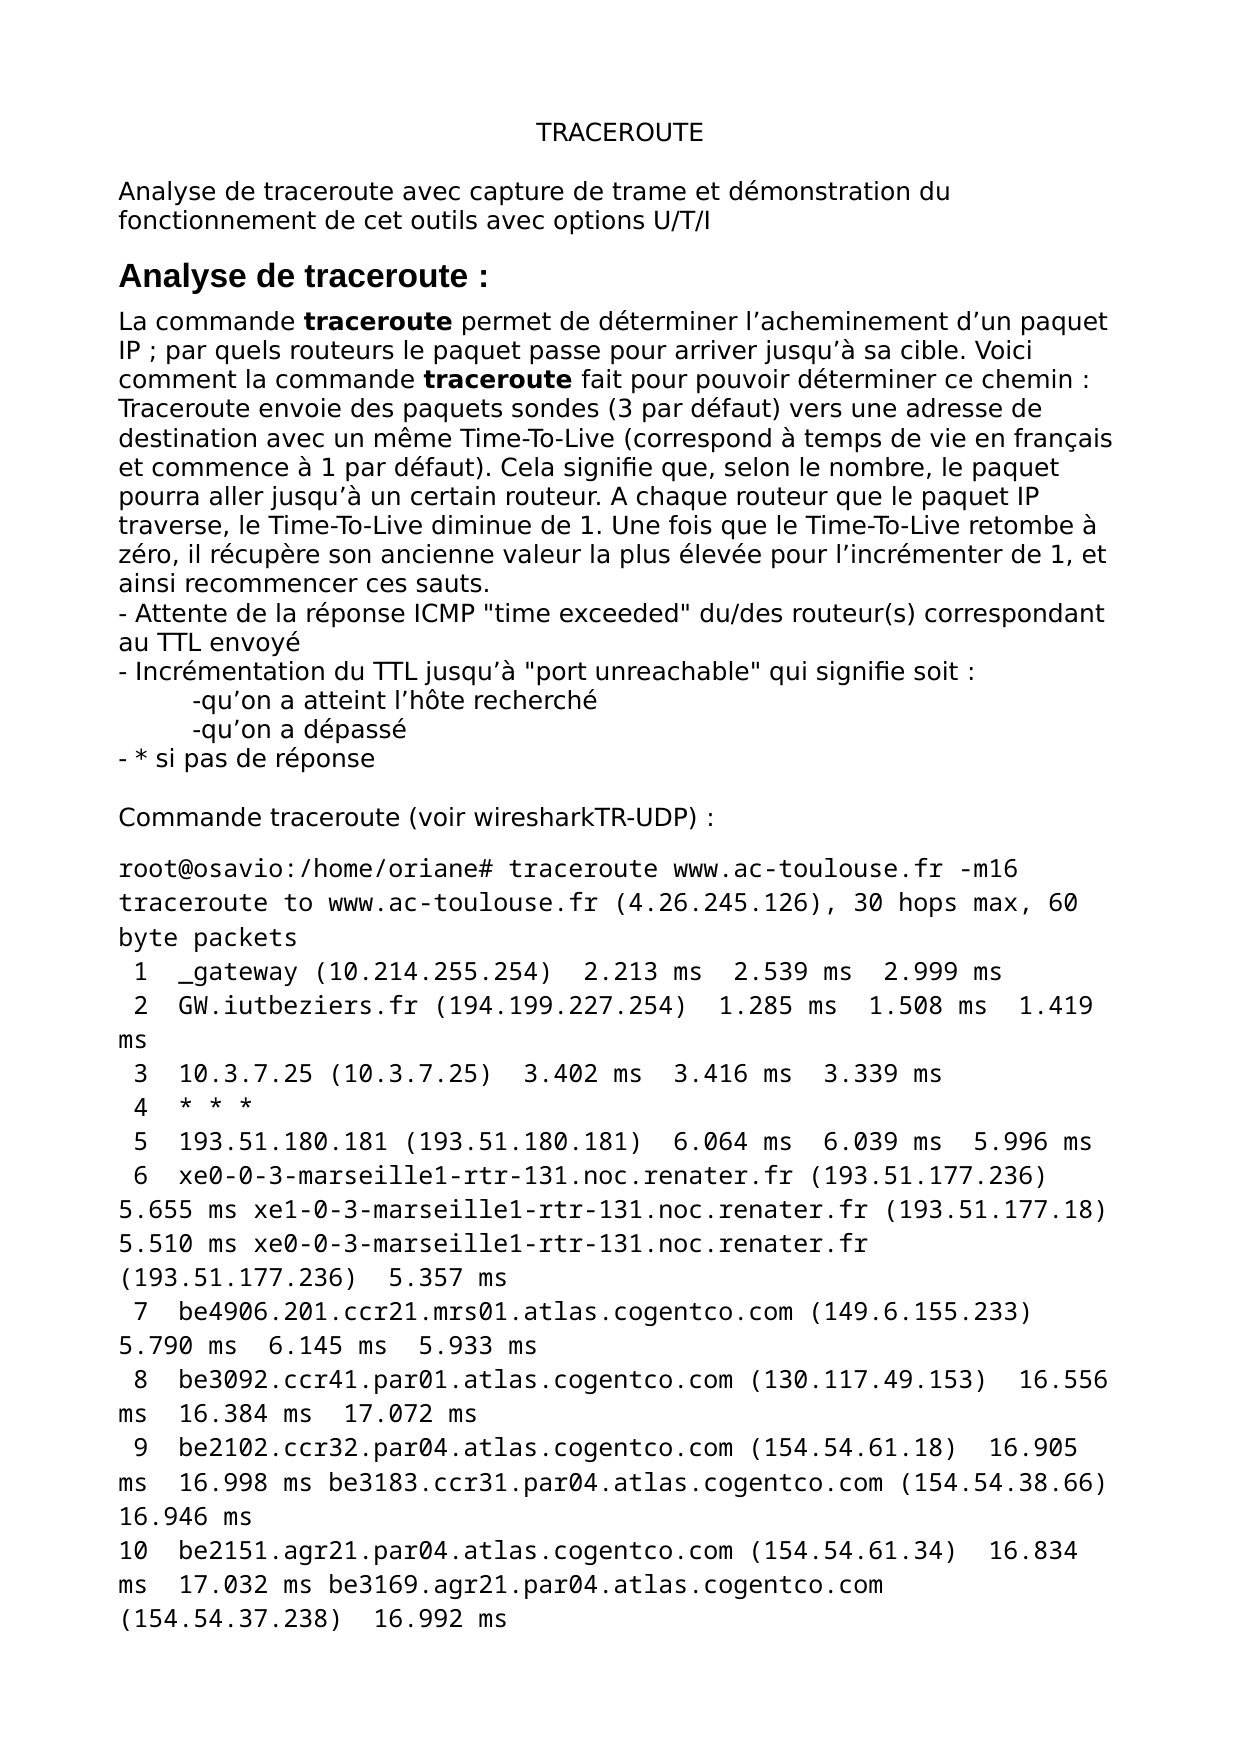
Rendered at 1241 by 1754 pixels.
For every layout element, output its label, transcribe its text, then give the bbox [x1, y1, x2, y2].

text Traceroute envoie des paquets sondes (3 par défaut) vers une adresse de destination avec un même Time-To-Live (correspond à temps de vie en français et commence à 1 par défaut). Cela signifie que, selon le nombre, le paquet pourra aller jusqu’à un certain routeur. A chaque routeur que le paquet IP traverse, le Time-To-Live diminue de 1. Une fois que le Time-To-Live retombe à zéro, il récupère son ancienne valeur la plus élevée pour l’incrémenter de 1, et ainsi recommencer ces sauts. [118, 394, 1122, 599]
text 2 GW.iutbeziers.fr (194.199.227.254) 1.285 ms 1.508 ms 1.419 ms [118, 987, 1122, 1055]
text La commande traceroute permet de déterminer l’acheminement d’un paquet IP ; par quels routeurs le paquet passe pour arriver jusqu’à sa cible. Voici comment la commande traceroute fait pour pouvoir déterminer ce chemin : [118, 307, 1122, 394]
text -qu’on a dépassé [118, 715, 1122, 744]
text -qu’on a atteint l’hôte recherché [118, 686, 1122, 715]
text - Attente de la réponse ICMP "time exceeded" du/des routeur(s) correspondant au TTL envoyé [118, 599, 1122, 657]
text 7 be4906.201.ccr21.mrs01.atlas.cogentco.com (149.6.155.233) 5.790 ms 6.145 ms 5.933 ms [118, 1294, 1122, 1362]
text 1 _gateway (10.214.255.254) 2.213 ms 2.539 ms 2.999 ms [118, 953, 1122, 987]
subtitle Analyse de traceroute : [118, 256, 1122, 294]
text 10 be2151.agr21.par04.atlas.cogentco.com (154.54.61.34) 16.834 ms 17.032 ms be3169.agr21.par04.atlas.cogentco.com (154.54.37.238) 16.992 ms [118, 1532, 1122, 1634]
text 6 xe0-0-3-marseille1-rtr-131.noc.renater.fr (193.51.177.236) 5.655 ms xe1-0-3-marseille1-rtr-131.noc.renater.fr (193.51.177.18) 5.510 ms xe0-0-3-marseille1-rtr-131.noc.renater.fr (193.51.177.236) 5.357 ms [118, 1158, 1122, 1294]
text 5 193.51.180.181 (193.51.180.181) 6.064 ms 6.039 ms 5.996 ms [118, 1123, 1122, 1158]
text Commande traceroute (voir wiresharkTR-UDP) : [118, 803, 1122, 832]
text - Incrémentation du TTL jusqu’à "port unreachable" qui signifie soit : [118, 657, 1122, 686]
text 3 10.3.7.25 (10.3.7.25) 3.402 ms 3.416 ms 3.339 ms [118, 1055, 1122, 1089]
text 4 * * * [118, 1089, 1122, 1123]
text Analyse de traceroute avec capture de trame et démonstration du fonctionnement de cet outils avec options U/T/I [118, 177, 1122, 235]
text 8 be3092.ccr41.par01.atlas.cogentco.com (130.117.49.153) 16.556 ms 16.384 ms 17.072 ms [118, 1362, 1122, 1430]
text traceroute to www.ac-toulouse.fr (4.26.245.126), 30 hops max, 60 byte packets [118, 885, 1122, 953]
text - * si pas de réponse [118, 744, 1122, 774]
text root@osavio:/home/oriane# traceroute www.ac-toulouse.fr -m16 [118, 851, 1122, 885]
text 9 be2102.ccr32.par04.atlas.cogentco.com (154.54.61.18) 16.905 ms 16.998 ms be3183.ccr31.par04.atlas.cogentco.com (154.54.38.66) 16.946 ms [118, 1430, 1122, 1532]
